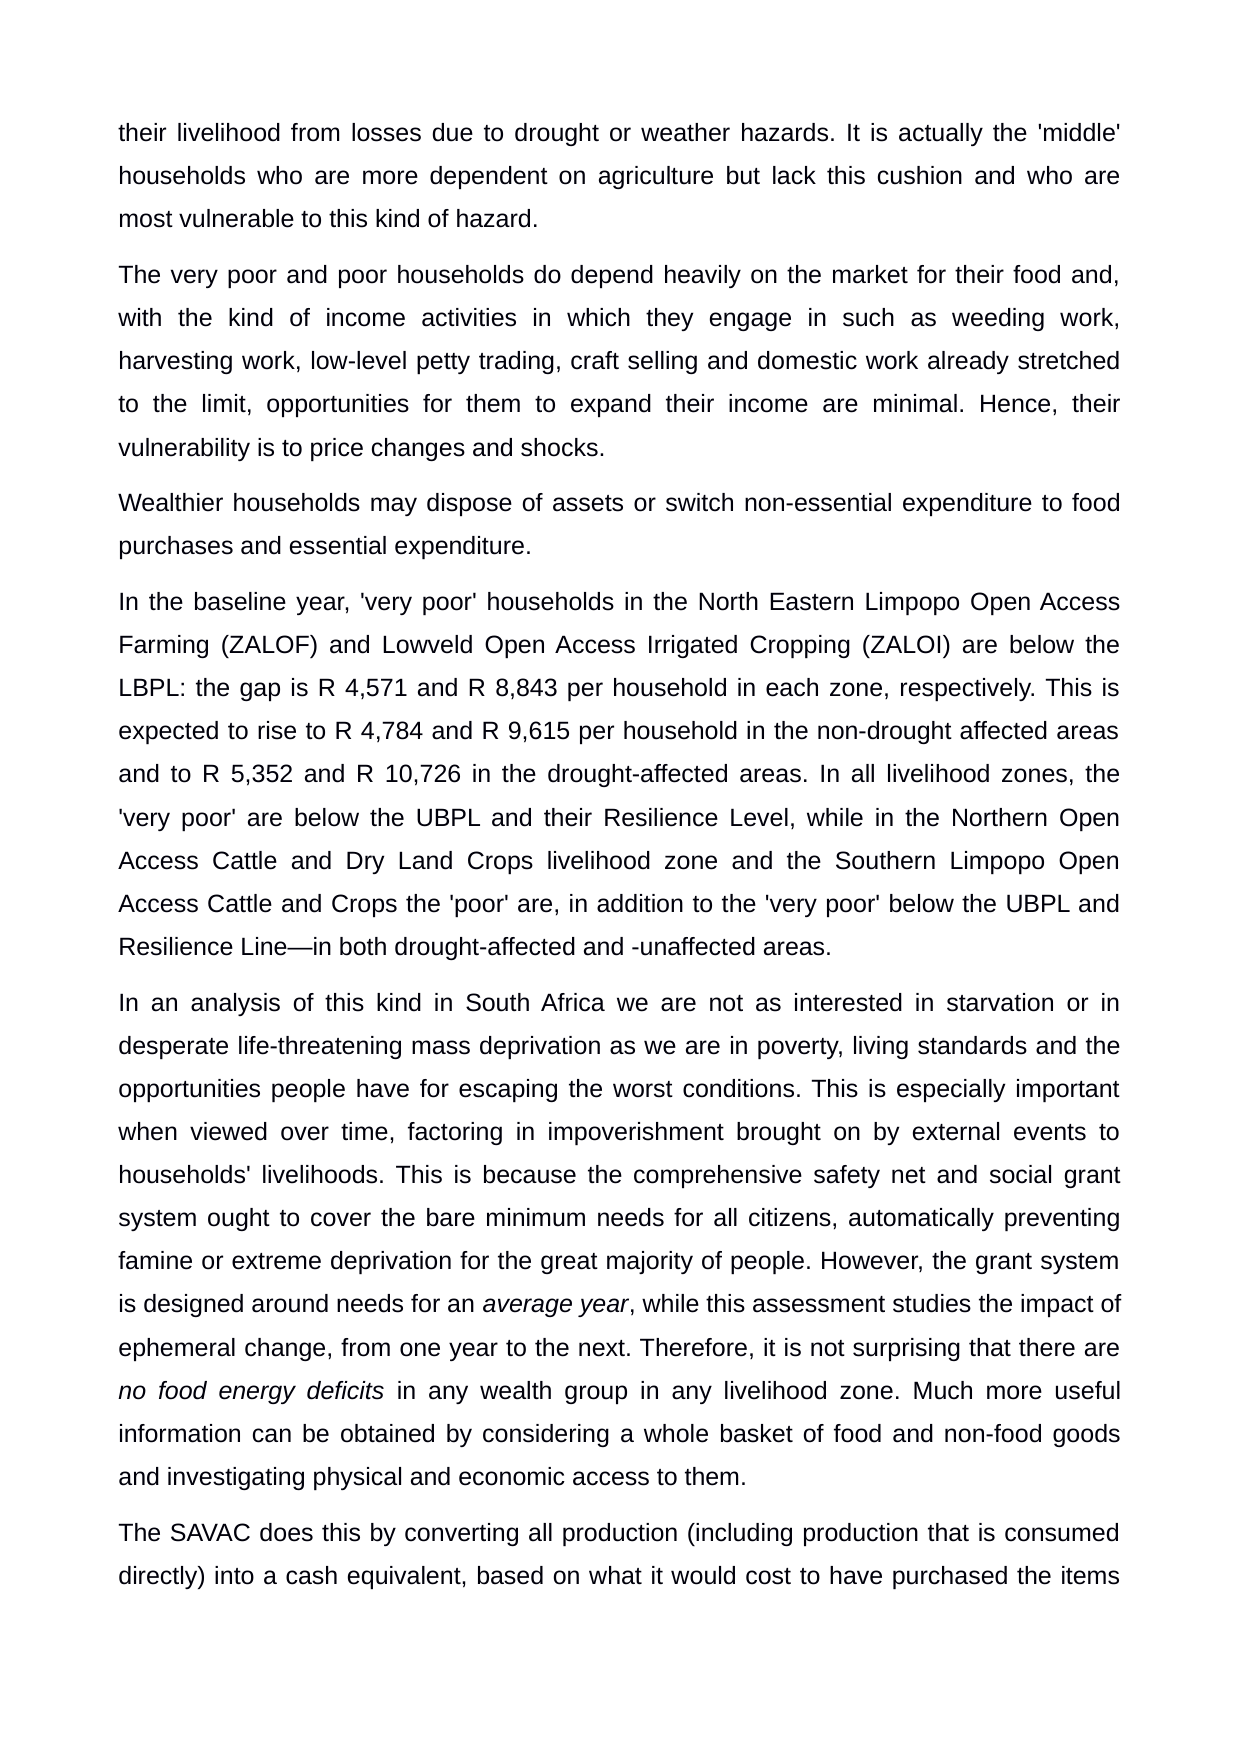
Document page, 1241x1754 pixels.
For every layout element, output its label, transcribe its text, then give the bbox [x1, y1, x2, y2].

text The SAVAC does this by converting all production (including production that is consumed directly) into a cash equivalent, based on what it would cost to have purchased the items [118, 1517, 1122, 1589]
text In the baseline year, 'very poor' households in the North Eastern Limpopo Open Access Farming (ZALOF) and Lowveld Open Access Irrigated Cropping (ZALOI) are below the LBPL: the gap is R 4,571 and R 8,843 per household in each zone, respectively. This is expected to rise to R 4,784 and R 9,615 per household in the non-drought affected areas and to R 5,352 and R 10,726 in the drought-affected areas. In all livelihood zones, the 'very poor' are below the UBPL and their Resilience Level, while in the Northern Open Access Cattle and Dry Land Crops livelihood zone and the Southern Limpopo Open Access Cattle and Crops the 'poor' are, in addition to the 'very poor' below the UBPL and Resilience Line—in both drought-affected and -unaffected areas. [118, 587, 1122, 961]
text their livelihood from losses due to drought or weather hazards. It is actually the 'middle' households who are more dependent on agriculture but lack this cushion and who are most vulnerable to this kind of hazard. [118, 118, 1122, 233]
text The very poor and poor households do depend heavily on the market for their food and, with the kind of income activities in which they engage in such as weeding work, harvesting work, low-level petty trading, craft selling and domestic work already stretched to the limit, opportunities for them to expand their income are minimal. Hence, their vulnerability is to price changes and shocks. [118, 260, 1122, 461]
text Wealthier households may dispose of assets or switch non-essential expenditure to food purchases and essential expenditure. [118, 488, 1122, 560]
text In an analysis of this kind in South Africa we are not as interested in starvation or in desperate life-threatening mass deprivation as we are in poverty, living standards and the opportunities people have for escaping the worst conditions. This is especially important when viewed over time, factoring in impoverishment brought on by external events to households' livelihoods. This is because the comprehensive safety net and social grant system ought to cover the bare minimum needs for all citizens, automatically preventing famine or extreme deprivation for the great majority of people. However, the grant system is designed around needs for an average year, while this assessment studies the impact of ephemeral change, from one year to the next. Therefore, it is not surprising that there are no food energy deficits in any wealth group in any livelihood zone. Much more useful information can be obtained by considering a whole basket of food and non-food goods and investigating physical and economic access to them. [118, 987, 1122, 1491]
